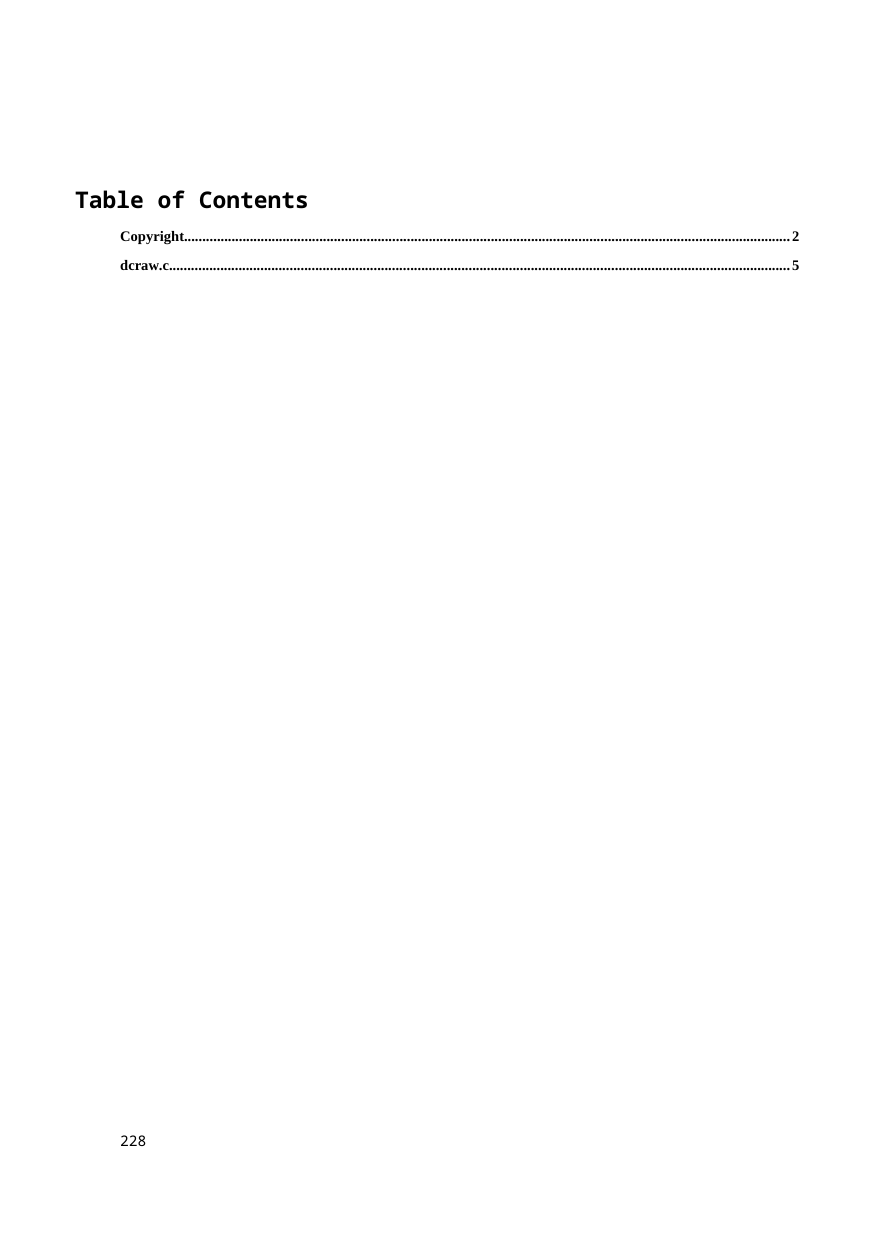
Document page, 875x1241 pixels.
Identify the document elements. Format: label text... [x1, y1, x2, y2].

text dcraw.c 5 [75, 257, 799, 273]
subtitle Table of Contents [75, 183, 799, 215]
text Copyright 2 [75, 227, 799, 244]
